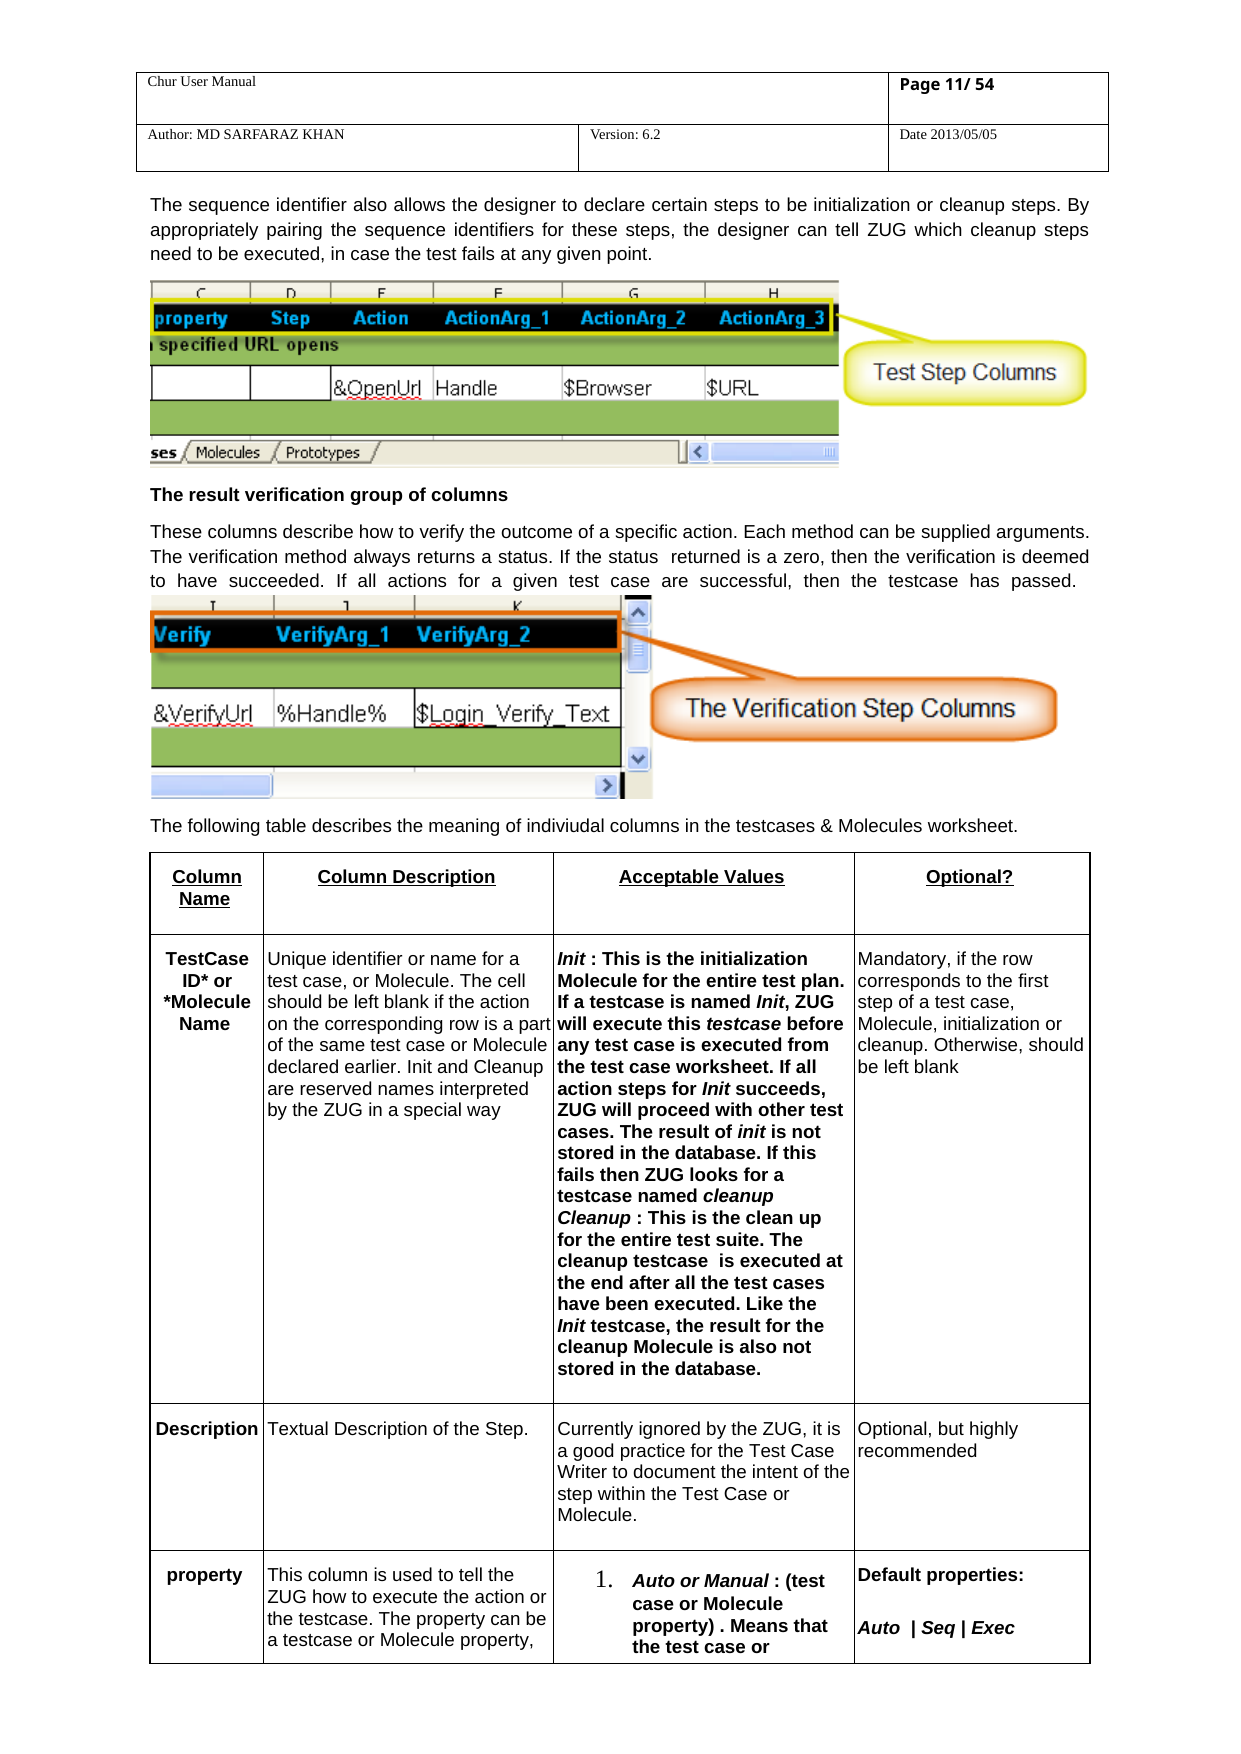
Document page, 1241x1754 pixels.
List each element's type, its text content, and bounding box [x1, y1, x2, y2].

table_cell Currently ignored by the ZUG, it is a good practice for the Test Case Writer to document the intent of the step within the Test Case or Molecule. [554, 1404, 854, 1549]
text These columns describe how to verify the outcome of a specific action. Each method can be supplied arguments. The verification method always returns a status. If the status returned is a zero, then the verification is deemed to have succeeded. If all actions for a given test case are successful, then the testcase has passed. [150, 521, 1090, 799]
table_cell Textual Description of the Step. [264, 1404, 553, 1549]
text The result verification group of columns [150, 483, 1090, 505]
table_cell Optional, but highly recommended [855, 1404, 1089, 1549]
picture [150, 595, 1069, 799]
table_cell TestCase ID* or *Molecule Name [151, 935, 263, 1403]
table_header Column Name [151, 853, 263, 933]
text The following table describes the meaning of indiviudal columns in the testcases & Molecules worksheet. [150, 814, 1090, 836]
table_cell property [151, 1551, 263, 1662]
table_cell Auto or Manual : (test case or Molecule property) . Means that the test case or [554, 1551, 854, 1662]
table_cell Init : This is the initialization Molecule for the entire test plan. If a testcase is named Init, ZUG will execute this testcase before any test case is executed from the test case worksheet. If all action steps for Init succeeds, ZUG will proceed with other test cases. The result of init is not stored in the database. If this fails then ZUG looks for a testcase named cleanup Cleanup : This is the clean up for the entire test suite. The cleanup testcase is executed at the end after all the test cases have been executed. Like the Init testcase, the result for the cleanup Molecule is also not stored in the database. [554, 935, 854, 1403]
text The sequence identifier also allows the designer to declare certain steps to be initialization or cleanup steps. By appropriately pairing the sequence identifiers for these steps, the designer can tell ZUG which cleanup steps need to be executed, in case the test fails at any given point. [150, 193, 1090, 265]
table_cell Mandatory, if the row corresponds to the first step of a test case, Molecule, initialization or cleanup. Otherwise, should be left blank [855, 935, 1089, 1403]
table_cell Description [151, 1404, 263, 1549]
table_header Column Description [264, 853, 553, 933]
table_cell Unique identifier or name for a test case, or Molecule. The cell should be left blank if the action on the corresponding row is a part of the same test case or Molecule declared earlier. Init and Cleanup are reserved names interpreted by the ZUG in a special way [264, 935, 553, 1403]
table_cell Default properties: Auto | Seq | Exec [855, 1551, 1089, 1662]
table_header Optional? [855, 853, 1089, 933]
table_cell This column is used to tell the ZUG how to execute the action or the testcase. The property can be a testcase or Molecule property, [264, 1551, 553, 1662]
table_header Acceptable Values [554, 853, 854, 933]
picture [150, 280, 1090, 468]
